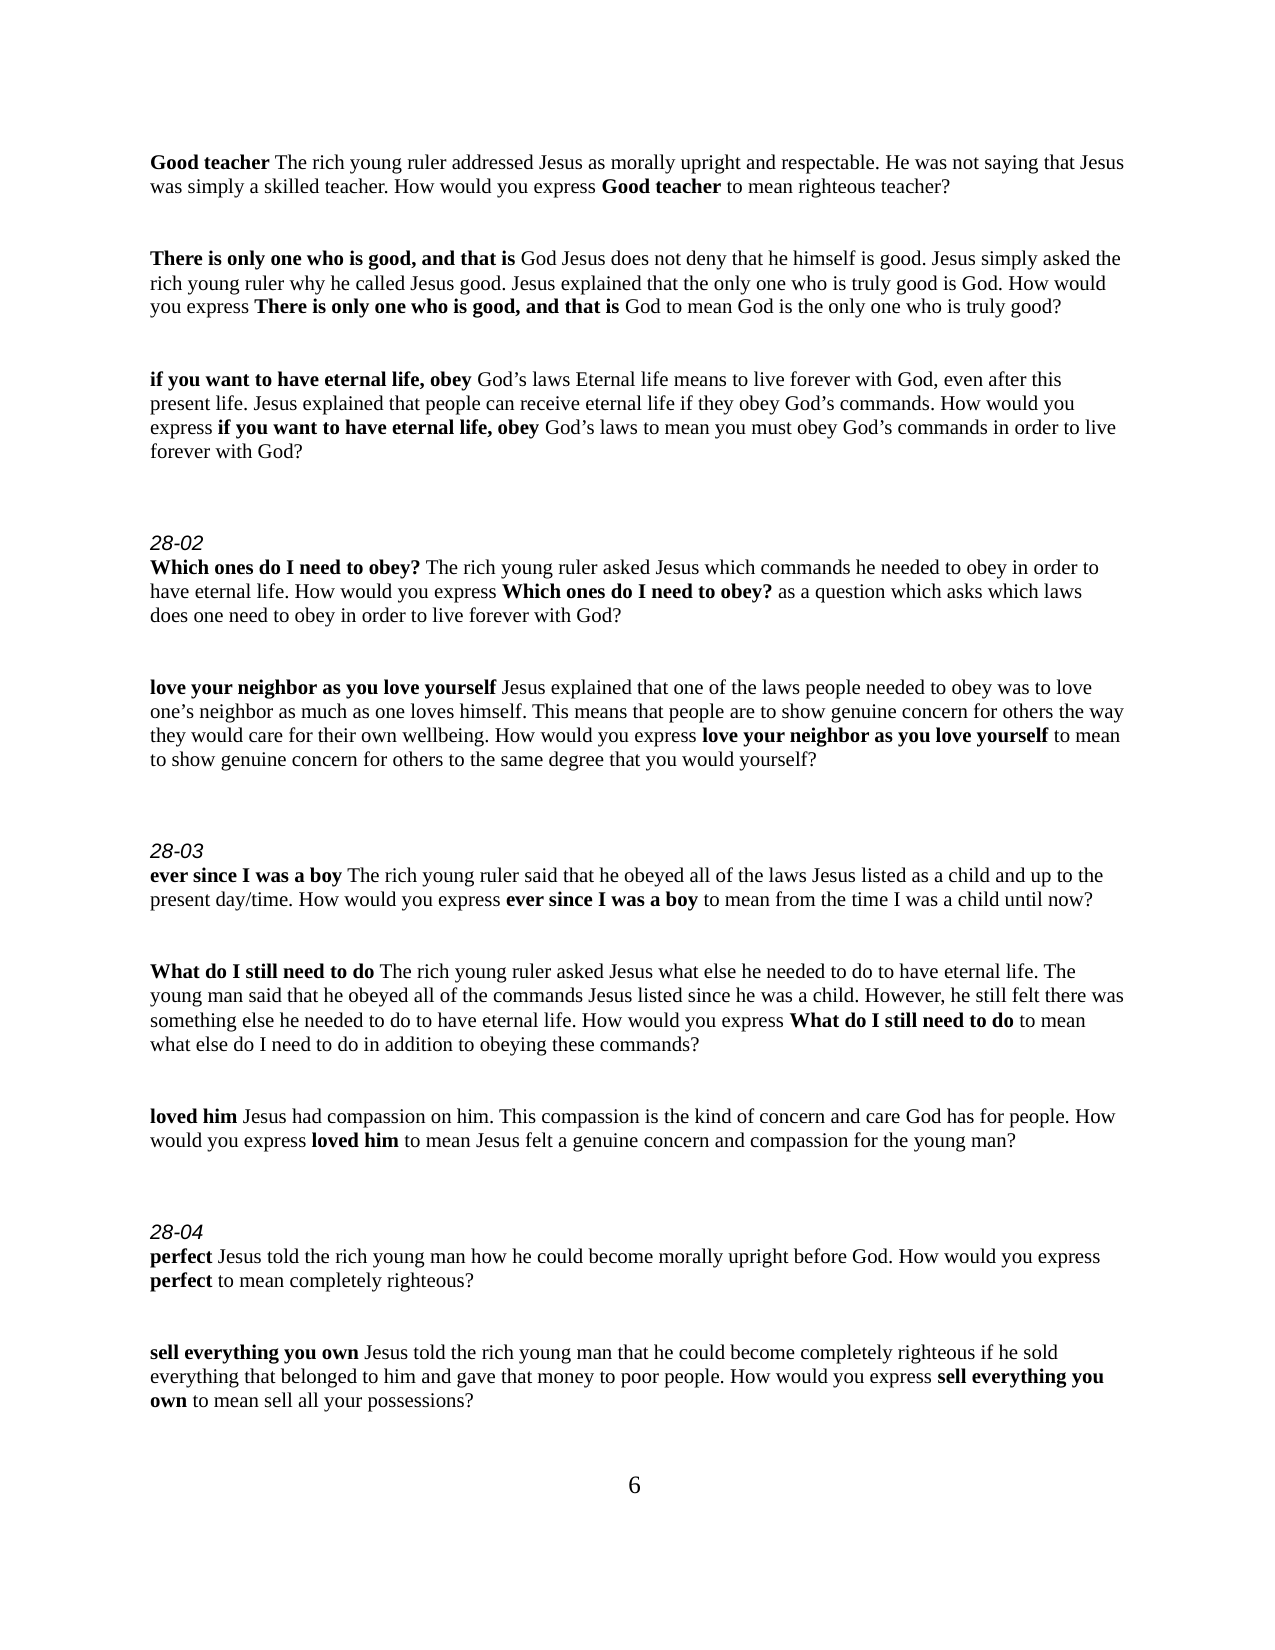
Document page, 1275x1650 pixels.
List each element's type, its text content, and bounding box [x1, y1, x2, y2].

text sell everything you own Jesus told the rich young man that he could become completely righteous if he sold everything that belonged to him and gave that money to poor people. How would you express sell everything you own to mean sell all your possessions? [150, 1340, 1125, 1412]
text perfect Jesus told the rich young man how he could become morally upright before God. How would you express perfect to mean completely righteous? [150, 1244, 1125, 1292]
text if you want to have eternal life, obey God’s laws Eternal life means to live forever with God, even after this present life. Jesus explained that people can receive eternal life if they obey God’s commands. How would you express if you want to have eternal life, obey God’s laws to mean you must obey God’s commands in order to live forever with God? [150, 367, 1125, 463]
subtitle 28-03 [150, 839, 1125, 863]
text loved him Jesus had compassion on him. This compassion is the kind of concern and care God has for people. How would you express loved him to mean Jesus felt a genuine concern and compassion for the young man? [150, 1104, 1125, 1152]
text love your neighbor as you love yourself Jesus explained that one of the laws people needed to obey was to love one’s neighbor as much as one loves himself. This means that people are to show genuine concern for others the way they would care for their own wellbeing. How would you express love your neighbor as you love yourself to mean to show genuine concern for others to the same degree that you would yourself? [150, 675, 1125, 771]
text There is only one who is good, and that is God Jesus does not deny that he himself is good. Jesus simply asked the rich young ruler why he called Jesus good. Jesus explained that the only one who is truly good is God. How would you express There is only one who is good, and that is God to mean God is the only one who is truly good? [150, 246, 1125, 318]
subtitle 28-02 [150, 531, 1125, 555]
subtitle 28-04 [150, 1220, 1125, 1244]
text What do I still need to do The rich young ruler asked Jesus what else he needed to do to have eternal life. The young man said that he obeyed all of the commands Jesus listed since he was a child. However, he still felt there was something else he needed to do to have eternal life. How would you express What do I still need to do to mean what else do I need to do in addition to obeying these commands? [150, 959, 1125, 1056]
text ever since I was a boy The rich young ruler said that he obeyed all of the laws Jesus listed as a child and up to the present day/time. How would you express ever since I was a boy to mean from the time I was a child until now? [150, 863, 1125, 911]
text Which ones do I need to obey? The rich young ruler asked Jesus which commands he needed to obey in order to have eternal life. How would you express Which ones do I need to obey? as a question which asks which laws does one need to obey in order to live forever with God? [150, 555, 1125, 627]
text Good teacher The rich young ruler addressed Jesus as morally upright and respectable. He was not saying that Jesus was simply a skilled teacher. How would you express Good teacher to mean righteous teacher? [150, 150, 1125, 198]
